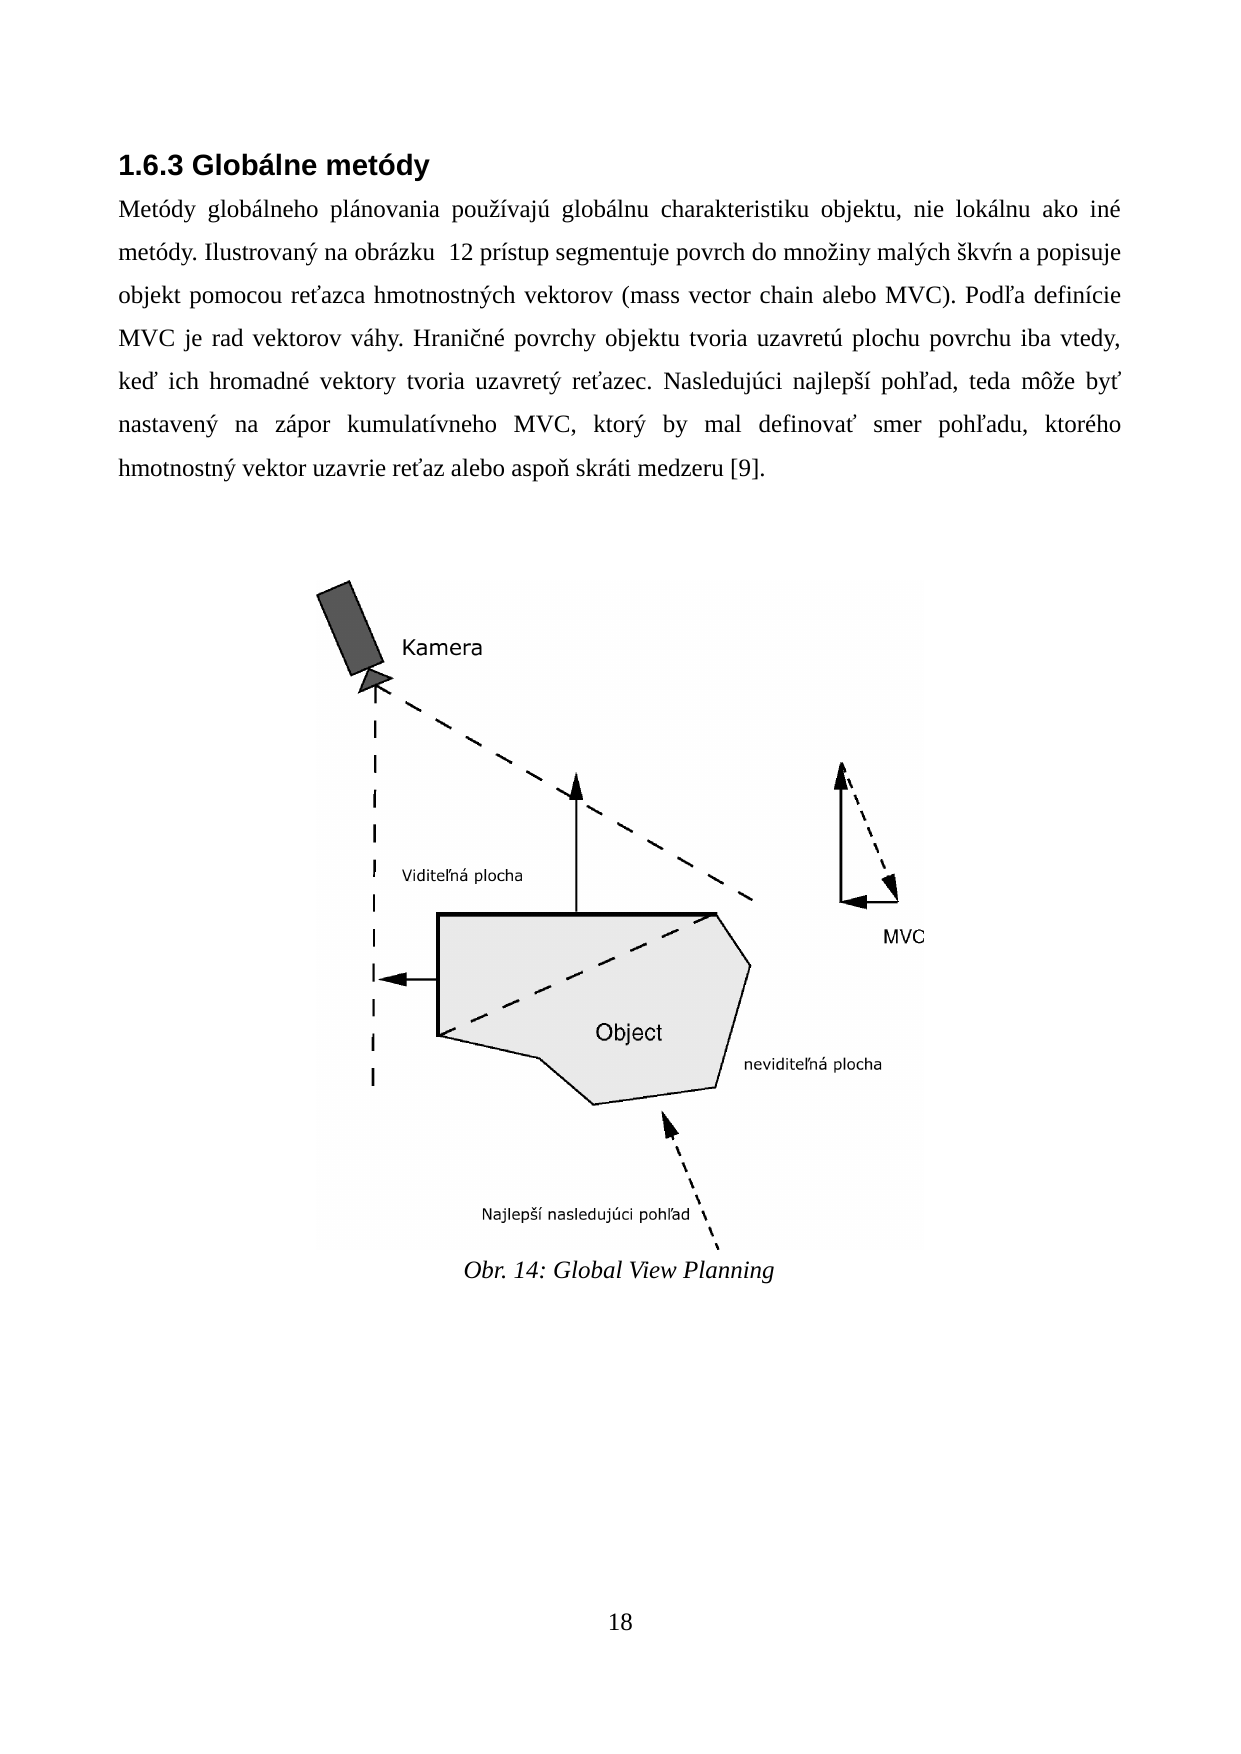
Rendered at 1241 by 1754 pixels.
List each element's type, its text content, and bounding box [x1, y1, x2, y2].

text Obr. 14: Global View Planning [316, 1250, 924, 1284]
text Metódy globálneho plánovania používajú globálnu charakteristiku objektu, nie lokálnu ako iné metódy. Ilustrovaný na obrázku 11 prístup segmentuje povrch do množiny malých škvŕn a popisuje objekt pomocou reťazca hmotnostných vektorov (mass vector chain alebo MVC). Podľa definície MVC je rad vektorov váhy. Hraničné povrchy objektu tvoria uzavretú plochu povrchu iba vtedy, keď ich hromadné vektory tvoria uzavretý reťazec. Nasledujúci najlepší pohľad, teda môže byť nastavený na zápor kumulatívneho MVC, ktorý by mal definovať smer pohľadu, ktorého hmotnostný vektor uzavrie reťaz alebo aspoň skráti medzeru [9]. [118, 194, 1122, 481]
picture [316, 580, 924, 1250]
subtitle Globálne metódy [118, 148, 1122, 181]
